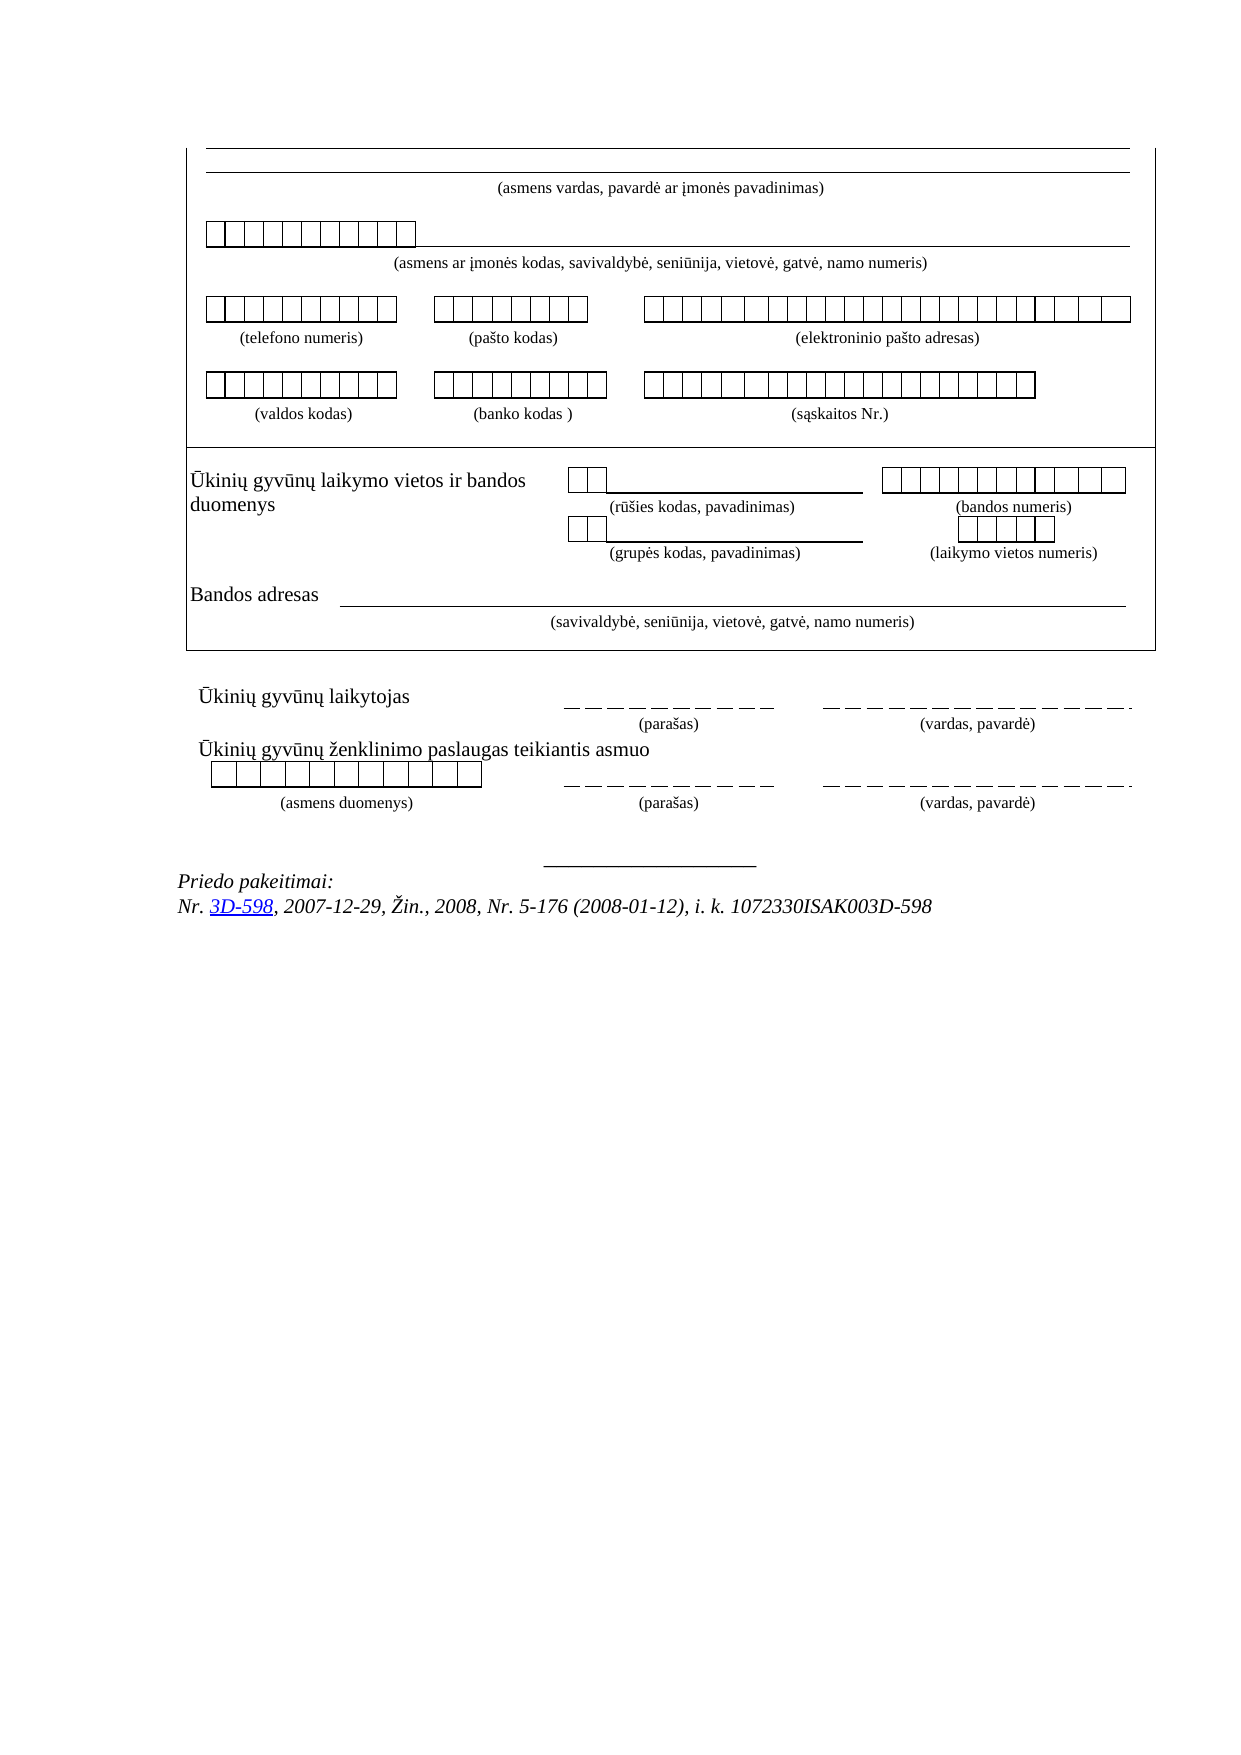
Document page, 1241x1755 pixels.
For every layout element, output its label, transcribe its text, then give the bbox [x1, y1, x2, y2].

table_cell (grupės kodas, pavadinimas) [606, 543, 863, 562]
table_cell [340, 222, 358, 246]
table_cell [1126, 582, 1155, 606]
table_cell [607, 516, 863, 541]
table_cell [1130, 172, 1155, 197]
table_cell [702, 563, 721, 582]
table_cell [978, 448, 997, 467]
table_cell [397, 296, 416, 321]
table_cell [1055, 468, 1078, 492]
table_cell [1102, 468, 1125, 492]
table_cell (vardas, pavardė) [823, 786, 1132, 812]
table_cell [806, 563, 825, 582]
table_cell [1126, 448, 1155, 467]
table_cell [226, 373, 244, 397]
table_cell [606, 448, 863, 467]
table_cell [550, 297, 568, 321]
table_cell [978, 517, 996, 541]
table_cell (elektroninio pašto adresas) [645, 323, 1130, 347]
table_cell [788, 373, 806, 397]
table_cell [1078, 563, 1102, 582]
table_cell [320, 197, 339, 221]
table_cell [207, 297, 224, 321]
table_cell [745, 297, 768, 321]
text _________________ [177, 841, 1122, 869]
table_cell [645, 297, 663, 321]
table_header [564, 680, 774, 708]
table_cell [226, 222, 244, 246]
table_cell [626, 371, 644, 397]
table_cell [397, 197, 416, 221]
table_cell [435, 272, 587, 296]
table_cell [626, 397, 644, 423]
table_cell [187, 272, 206, 296]
table_cell (pašto kodas) [435, 323, 587, 347]
table_cell [397, 222, 415, 246]
table_cell [531, 373, 549, 397]
table_cell [774, 786, 798, 812]
table_cell [883, 297, 901, 321]
table_cell [187, 148, 206, 172]
table_cell [1036, 371, 1054, 397]
table_cell [1102, 297, 1130, 321]
table_cell [310, 762, 334, 786]
table_cell [978, 297, 996, 321]
table_cell [1130, 272, 1155, 296]
table_cell [921, 468, 939, 492]
table_cell [588, 373, 606, 397]
table_cell [435, 348, 587, 371]
table_cell [798, 708, 823, 733]
table_cell [626, 272, 644, 296]
table_cell (telefono numeris) [206, 323, 397, 347]
table_cell [283, 297, 301, 321]
table_cell [588, 348, 606, 371]
table_cell [264, 297, 282, 321]
table_cell [321, 222, 339, 246]
table_cell [187, 348, 206, 371]
table_cell [921, 563, 940, 582]
table_cell (sąskaitos Nr.) [645, 399, 1035, 423]
table_cell [384, 762, 408, 786]
table_header [823, 680, 1132, 708]
table_cell [454, 297, 472, 321]
table_cell [206, 423, 397, 447]
table_cell [645, 272, 1130, 296]
table_cell [564, 761, 774, 786]
table_cell [940, 297, 958, 321]
table_cell [482, 761, 563, 786]
table_cell [921, 373, 939, 397]
table_cell [264, 222, 282, 246]
table_cell [588, 542, 606, 562]
table_cell [416, 423, 435, 447]
table_cell [531, 297, 549, 321]
table_cell [340, 373, 358, 397]
table_cell [883, 468, 901, 492]
table_cell [416, 348, 435, 371]
table_cell [416, 397, 435, 423]
table_cell [416, 321, 435, 347]
table_cell [1035, 448, 1054, 467]
table_cell (vardas, pavardė) [823, 708, 1132, 733]
table_cell [1017, 468, 1034, 492]
table_cell [1055, 297, 1078, 321]
table_cell [702, 297, 721, 321]
table_cell [664, 373, 682, 397]
table_cell [606, 348, 626, 371]
table_cell [340, 197, 358, 221]
table_cell [1102, 516, 1126, 541]
table_cell [1078, 423, 1102, 447]
table_cell [1130, 423, 1155, 447]
table_cell [606, 296, 626, 321]
table_cell [645, 348, 1035, 371]
table_cell [237, 762, 260, 786]
table_cell [606, 272, 626, 296]
table_cell [549, 492, 568, 516]
table_cell [997, 517, 1016, 541]
table_cell [1054, 423, 1078, 447]
table_cell [568, 563, 587, 582]
table_cell [1126, 631, 1155, 650]
table_cell [588, 517, 606, 541]
table_cell [883, 516, 901, 541]
table_cell [607, 467, 863, 492]
table_cell [940, 373, 958, 397]
table_cell [1035, 397, 1054, 423]
table_cell [607, 371, 626, 397]
table_cell [626, 423, 644, 447]
table_cell Ūkinių gyvūnų laikymo vietos ir bandos duomenys [187, 467, 549, 516]
table_cell [416, 272, 435, 296]
table_cell [1102, 371, 1130, 397]
table_cell [397, 321, 416, 347]
table_cell [864, 297, 882, 321]
table_cell (rūšies kodas, pavadinimas) [606, 494, 863, 516]
table_cell [1130, 246, 1155, 272]
table_cell [588, 296, 606, 321]
table_cell [225, 197, 244, 221]
table_cell [959, 297, 977, 321]
table_cell [997, 563, 1016, 582]
table_cell [997, 448, 1016, 467]
table_cell (asmens duomenys) [211, 788, 482, 812]
table_cell [798, 733, 823, 761]
table_cell [1054, 371, 1078, 397]
table_cell [883, 494, 901, 516]
table_cell [588, 563, 606, 582]
table_cell [1126, 606, 1155, 631]
table_cell [286, 762, 309, 786]
table_cell [568, 493, 587, 516]
table_cell [282, 197, 301, 221]
table_cell [187, 631, 339, 650]
table_cell [378, 373, 396, 397]
table_cell [864, 373, 882, 397]
table_cell [359, 222, 377, 246]
table_cell [787, 563, 806, 582]
table_cell [626, 563, 644, 582]
table_cell [798, 786, 823, 812]
table_cell [187, 786, 211, 812]
table_cell [416, 296, 434, 321]
table_cell [606, 397, 626, 423]
table_cell [1079, 297, 1101, 321]
table_cell [1055, 516, 1078, 541]
table_cell [549, 516, 568, 541]
table_cell [1054, 563, 1078, 582]
table_cell [378, 222, 396, 246]
table_cell [901, 563, 921, 582]
table_cell [568, 542, 587, 562]
table_cell [212, 762, 236, 786]
table_cell [826, 297, 844, 321]
table_cell [569, 517, 587, 541]
table_cell [264, 373, 282, 397]
table_cell [458, 762, 481, 786]
table_cell [883, 448, 901, 467]
table_cell (asmens ar įmonės kodas, savivaldybė, seniūnija, vietovė, gatvė, namo numeris) [187, 246, 1130, 272]
table_cell [1126, 467, 1155, 492]
table_cell [1078, 516, 1102, 541]
table_cell (banko kodas ) [435, 399, 606, 423]
table_cell [187, 221, 206, 246]
table_cell [645, 373, 663, 397]
text Priedo pakeitimai: [177, 869, 1122, 893]
table_cell [263, 197, 282, 221]
table_cell [588, 448, 606, 467]
table_cell [722, 297, 744, 321]
table_cell [359, 373, 377, 397]
table_cell [187, 197, 206, 221]
table_cell [606, 321, 626, 347]
table_cell [1126, 541, 1155, 562]
table_cell [883, 541, 901, 562]
table_cell [302, 373, 320, 397]
table_cell [1131, 296, 1155, 321]
table_cell [482, 786, 563, 812]
table_cell [245, 373, 263, 397]
table_cell [863, 541, 882, 562]
table_cell [807, 297, 825, 321]
table_cell [1130, 197, 1155, 221]
table_cell [807, 373, 825, 397]
table_cell [1036, 297, 1054, 321]
table_cell [568, 448, 587, 467]
table_cell [549, 541, 568, 562]
table_cell [921, 448, 940, 467]
table_cell [1078, 348, 1102, 371]
table_cell [493, 297, 511, 321]
table_cell [473, 373, 492, 397]
table_cell [187, 397, 206, 423]
table_cell [206, 197, 225, 221]
table_cell [1130, 348, 1155, 371]
table_cell [206, 272, 397, 296]
table_cell [606, 423, 626, 447]
table_cell [769, 297, 787, 321]
table_cell [1130, 397, 1155, 423]
table_cell [206, 348, 397, 371]
table_cell [921, 297, 939, 321]
table_cell Bandos adresas [187, 582, 339, 606]
table_cell [261, 762, 285, 786]
table_cell [978, 563, 997, 582]
table_cell [588, 493, 606, 516]
table_cell [1126, 516, 1155, 541]
table_cell [569, 468, 587, 492]
table_cell [187, 708, 563, 733]
table_cell [940, 516, 958, 541]
text Nr. 3D-598, 2007-12-29, Žin., 2008, Nr. 5-176 (2008-01-12), i. k. 1072330ISAK003D-598 [177, 893, 1122, 918]
table_cell [1054, 448, 1078, 467]
table_cell [187, 296, 206, 321]
table_cell [745, 563, 768, 582]
table_cell [549, 448, 568, 467]
table_cell [1079, 468, 1101, 492]
table_cell [722, 373, 744, 397]
table_cell [901, 516, 921, 541]
table_cell [283, 222, 301, 246]
table_cell [1017, 297, 1034, 321]
table_cell [206, 149, 1130, 172]
table_cell [1102, 448, 1126, 467]
table_cell [863, 563, 882, 582]
table_cell [435, 423, 606, 447]
table_cell [978, 373, 996, 397]
table_cell [245, 297, 263, 321]
table_cell [245, 222, 263, 246]
table_header [774, 680, 798, 708]
table_cell [301, 197, 320, 221]
table_cell [825, 563, 844, 582]
table_cell [774, 708, 798, 733]
table_cell [959, 448, 978, 467]
table_cell [1036, 517, 1054, 541]
table_cell [321, 297, 339, 321]
table_cell [664, 563, 683, 582]
table_cell [435, 373, 453, 397]
table_cell [721, 563, 744, 582]
table_cell [863, 467, 882, 492]
table_cell [416, 221, 1130, 246]
table_cell [549, 467, 568, 492]
table_cell [683, 373, 701, 397]
table_cell [1102, 423, 1130, 447]
table_cell (asmens vardas, pavardė ar įmonės pavadinimas) [187, 172, 1130, 197]
table_cell [664, 297, 682, 321]
table_cell [844, 563, 863, 582]
table_cell [435, 297, 453, 321]
table_cell [187, 761, 211, 786]
table_cell [549, 563, 568, 582]
table_cell (valdos kodas) [206, 399, 397, 423]
table_cell [774, 733, 798, 761]
table_cell [1130, 371, 1155, 397]
table_cell [978, 468, 996, 492]
table_cell [187, 321, 206, 347]
table_cell [397, 423, 416, 447]
table_cell [626, 348, 644, 371]
table_cell [512, 297, 530, 321]
table_cell [901, 448, 921, 467]
table_cell [1017, 517, 1034, 541]
table_cell [416, 197, 1130, 221]
table_cell [321, 373, 339, 397]
table_cell [1126, 563, 1155, 582]
table_cell [1078, 397, 1102, 423]
table_cell [187, 541, 549, 562]
table_cell [959, 373, 977, 397]
table_cell [397, 371, 416, 397]
table_cell [997, 468, 1016, 492]
table_cell [1130, 321, 1155, 347]
table_cell [512, 373, 530, 397]
table_cell [1054, 397, 1078, 423]
table_cell [1035, 423, 1054, 447]
table_cell [454, 373, 472, 397]
table_cell (laikymo vietos numeris) [901, 541, 1126, 562]
table_cell [940, 448, 959, 467]
table_cell [416, 371, 434, 397]
table_cell [378, 197, 397, 221]
table_cell [187, 563, 549, 582]
table_cell [788, 297, 806, 321]
table_header [798, 680, 823, 708]
table_cell [207, 222, 224, 246]
table_cell [1036, 468, 1054, 492]
table_cell [187, 371, 206, 397]
table_cell [1130, 221, 1155, 246]
table_cell [397, 272, 416, 296]
table_cell [283, 373, 301, 397]
table_cell [1078, 371, 1102, 397]
table_cell [845, 373, 863, 397]
table_cell [645, 423, 1035, 447]
table_cell (parašas) [564, 786, 774, 812]
table_cell [187, 516, 549, 541]
table_cell [1017, 373, 1034, 397]
table_cell [187, 606, 339, 631]
table_cell [588, 272, 606, 296]
table_cell [702, 373, 721, 397]
table_cell [226, 297, 244, 321]
table_cell [902, 468, 920, 492]
table_cell [1035, 348, 1054, 371]
table_cell [433, 762, 457, 786]
table_cell [397, 397, 416, 423]
table_cell [302, 297, 320, 321]
table_cell (savivaldybė, seniūnija, vietovė, gatvė, namo numeris) [340, 607, 1126, 631]
table_cell [409, 762, 432, 786]
table_cell [823, 733, 1132, 761]
table_cell [826, 373, 844, 397]
table_cell [883, 563, 901, 582]
table_cell [921, 516, 940, 541]
table_cell [1102, 563, 1126, 582]
table_cell [335, 762, 358, 786]
table_cell [359, 197, 378, 221]
table_cell [863, 492, 882, 516]
table_cell [959, 468, 977, 492]
table_cell [569, 297, 587, 321]
table_cell [340, 297, 358, 321]
table_cell [493, 373, 511, 397]
table_cell [302, 222, 320, 246]
table_cell [626, 321, 644, 347]
table_cell [187, 448, 549, 467]
table_cell [207, 373, 224, 397]
table_cell [902, 297, 920, 321]
table_cell [1102, 397, 1130, 423]
table_cell [606, 563, 626, 582]
table_cell [940, 563, 959, 582]
table_cell [845, 297, 863, 321]
table_cell [397, 348, 416, 371]
table_cell [569, 373, 587, 397]
table_cell [244, 197, 263, 221]
table_cell [959, 563, 978, 582]
table_cell [997, 373, 1016, 397]
table_header Ūkinių gyvūnų laikytojas [187, 680, 563, 708]
table_cell [769, 373, 787, 397]
table_cell [997, 297, 1016, 321]
table_cell [473, 297, 492, 321]
table_cell [550, 373, 568, 397]
table_cell [1016, 448, 1035, 467]
table_cell [823, 761, 1132, 786]
table_cell [863, 448, 882, 467]
table_cell [959, 517, 977, 541]
table_cell [774, 761, 798, 786]
table_cell [359, 297, 377, 321]
table_cell (bandos numeris) [901, 494, 1126, 516]
table_cell [883, 373, 901, 397]
table_cell [1035, 563, 1054, 582]
table_cell [187, 423, 206, 447]
table_cell [745, 373, 768, 397]
table_cell [588, 321, 606, 347]
table_cell [863, 516, 882, 541]
table_cell (parašas) [564, 708, 774, 733]
table_cell [1054, 348, 1078, 371]
table_cell [940, 468, 958, 492]
table_cell [1016, 563, 1035, 582]
table_cell [902, 373, 920, 397]
table_cell [683, 563, 702, 582]
table_cell [588, 468, 606, 492]
table_cell [1130, 148, 1155, 172]
table_cell [340, 631, 1126, 650]
table_cell [645, 563, 664, 582]
table_cell [378, 297, 396, 321]
table_cell [1102, 348, 1130, 371]
table_cell [1126, 492, 1155, 516]
table_cell [768, 563, 787, 582]
table_cell [359, 762, 383, 786]
table_cell [798, 761, 823, 786]
table_cell Ūkinių gyvūnų ženklinimo paslaugas teikiantis asmuo [187, 733, 774, 761]
table_cell [683, 297, 701, 321]
table_cell [340, 582, 1126, 606]
table_cell [626, 296, 644, 321]
table_cell [1078, 448, 1102, 467]
